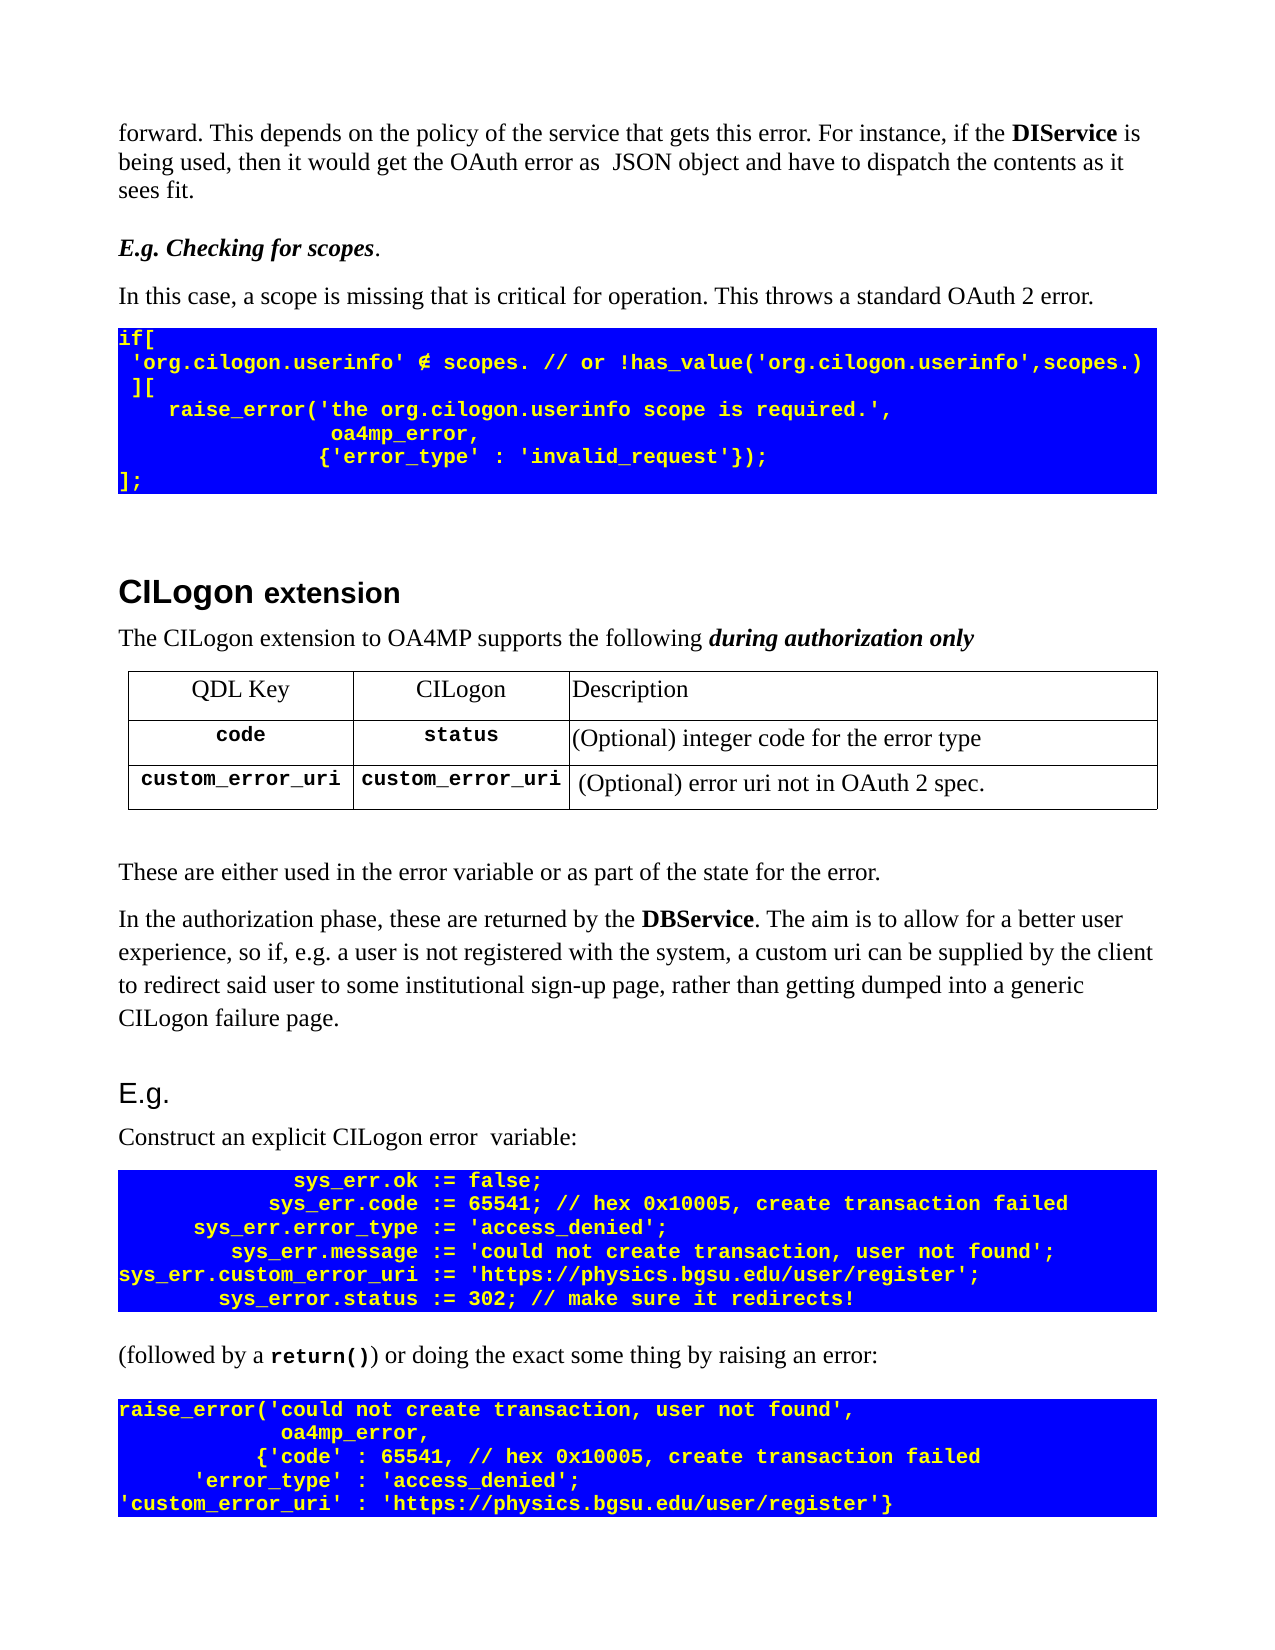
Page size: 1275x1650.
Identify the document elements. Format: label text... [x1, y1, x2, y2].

subtitle E.g. [118, 1076, 1157, 1110]
text 'error_type' : 'access_denied'; [118, 1470, 1157, 1493]
text raise_error('the org.cilogon.userinfo scope is required.', [118, 399, 1157, 423]
table_cell code [129, 721, 353, 765]
text if[ 'org.cilogon.userinfo' ∉ scopes. // or !has_value('org.cilogon.userinfo',scopes.) [118, 328, 1157, 376]
table_cell custom_error_uri [354, 766, 569, 809]
subtitle CILogon extension [118, 572, 1157, 611]
text sys_err.custom_error_uri := 'https://physics.bgsu.edu/user/register'; [118, 1264, 1157, 1288]
text {'code' : 65541, // hex 0x10005, create transaction failed [118, 1446, 1157, 1470]
text ][ [118, 376, 1157, 399]
table_header Description [570, 672, 1157, 720]
text sys_err.message := 'could not create transaction, user not found'; [118, 1241, 1157, 1264]
text oa4mp_error, {'error_type' : 'invalid_request'}); ]; [118, 423, 1157, 494]
table_cell (Optional) integer code for the error type [570, 721, 1157, 765]
text In this case, a scope is missing that is critical for operation. This throws a standard OAuth 2 error. [118, 281, 1157, 309]
text The CILogon extension to OA4MP supports the following during authorization only [118, 623, 1157, 652]
table_header CILogon [354, 672, 569, 720]
table_header QDL Key [129, 672, 353, 720]
text oa4mp_error, [118, 1422, 1157, 1446]
text Construct an explicit CILogon error variable: [118, 1122, 1157, 1151]
text E.g. Checking for scopes. [118, 233, 1157, 262]
text sys_error.status := 302; // make sure it redirects! [118, 1288, 1157, 1312]
text raise_error('could not create transaction, user not found', [118, 1399, 1157, 1422]
text sys_err.code := 65541; // hex 0x10005, create transaction failed [118, 1193, 1157, 1217]
text These are either used in the error variable or as part of the state for the error. [118, 857, 1157, 886]
table_cell status [354, 721, 569, 765]
text forward. This depends on the policy of the service that gets this error. For instance, if the DIService is being used, then it would get the OAuth error as JSON object and have to dispatch the contents as it sees fit. [118, 118, 1157, 204]
text In the authorization phase, these are returned by the DBService. The aim is to allow for a better user experience, so if, e.g. a user is not registered with the system, a custom uri can be supplied by the client to redirect said user to some institutional sign-up page, rather than getting dumped into a generic CILogon failure page. [118, 904, 1157, 1032]
text sys_err.ok := false; [118, 1170, 1157, 1193]
text (followed by a return()) or doing the exact some thing by raising an error: [118, 1340, 1157, 1370]
table_cell custom_error_uri [129, 766, 353, 809]
text sys_err.error_type := 'access_denied'; [118, 1217, 1157, 1241]
text 'custom_error_uri' : 'https://physics.bgsu.edu/user/register'} [118, 1493, 1157, 1517]
table_cell (Optional) error uri not in OAuth 2 spec. [570, 766, 1157, 809]
